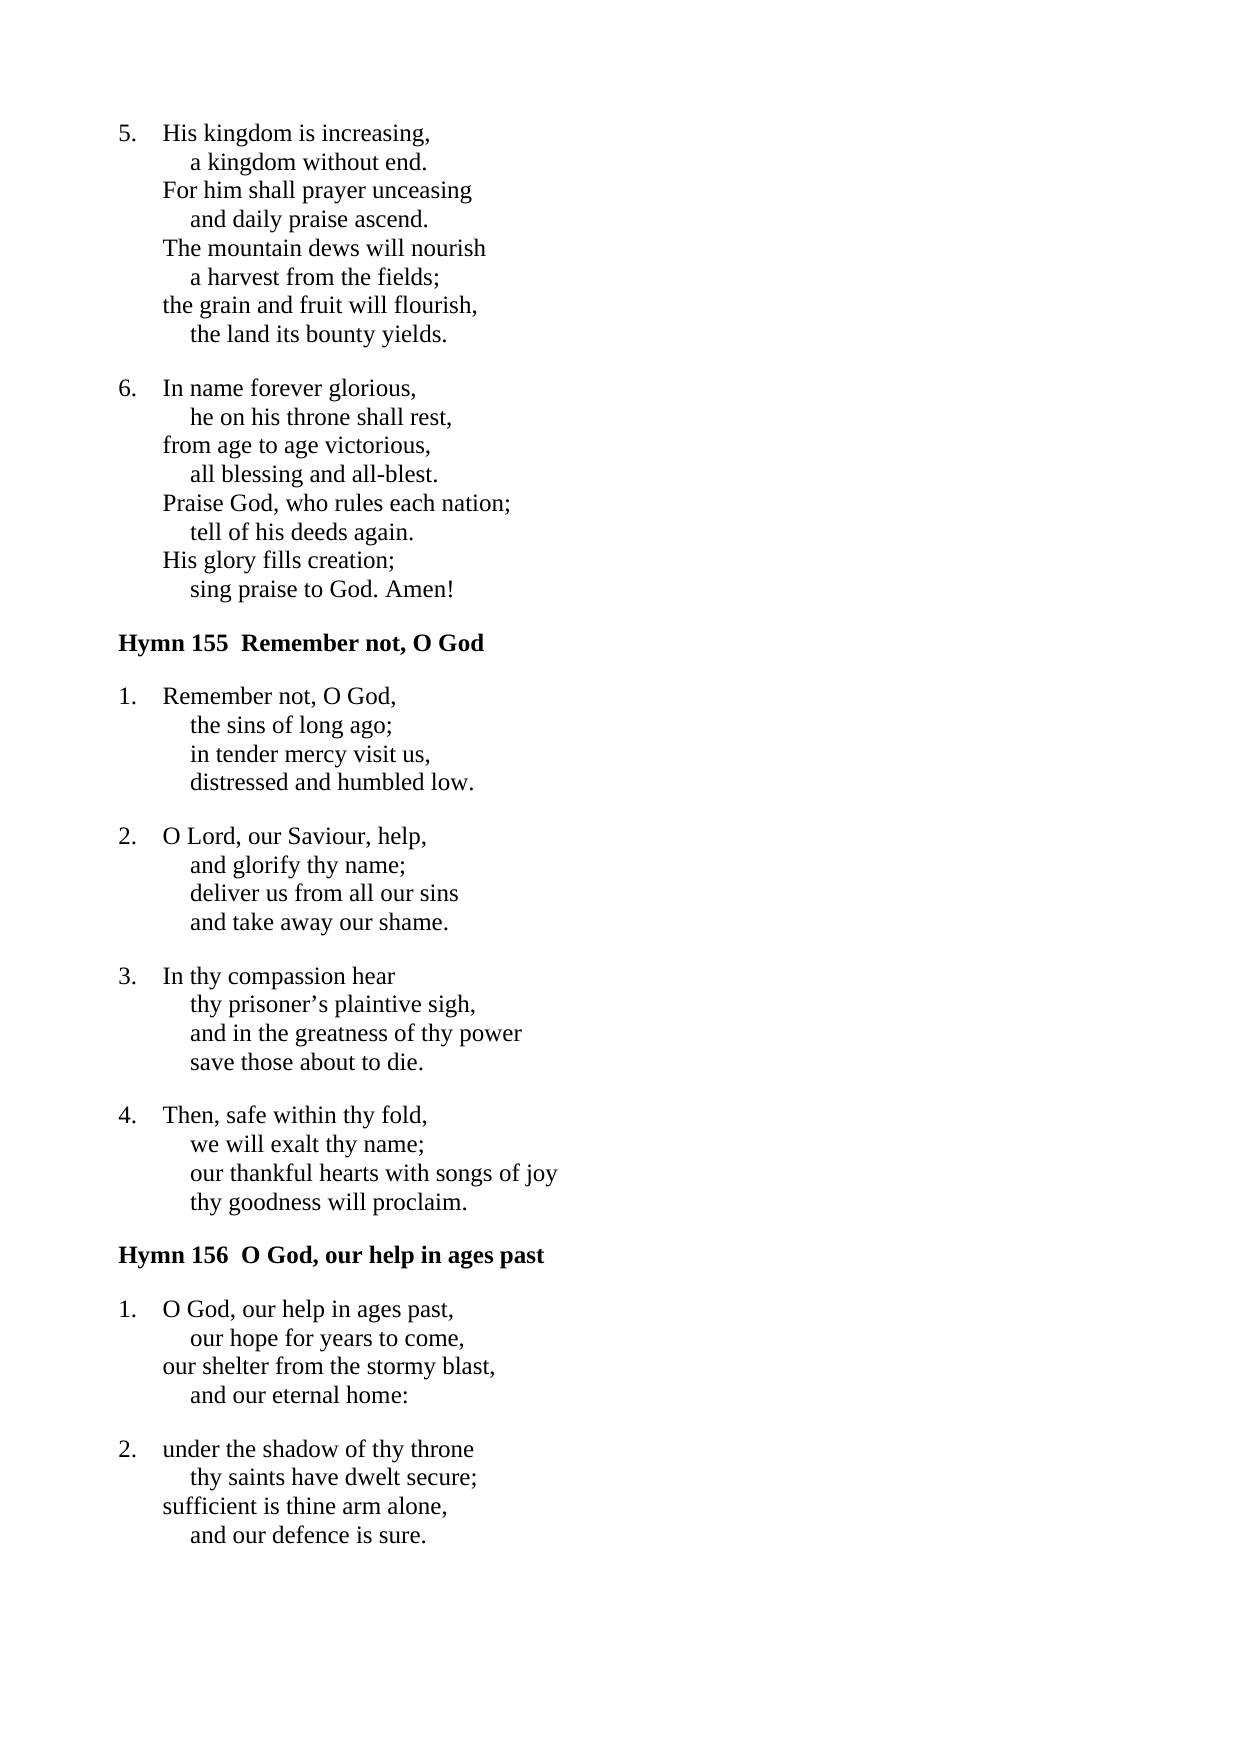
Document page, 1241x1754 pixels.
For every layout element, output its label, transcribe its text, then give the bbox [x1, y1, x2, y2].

text we will exalt thy name; [171, 1129, 1122, 1158]
text he on his throne shall rest, [171, 402, 1122, 430]
text a kingdom without end. [171, 147, 1122, 176]
text 2. under the shadow of thy throne [118, 1434, 1122, 1462]
text thy prisoner’s plaintive sigh, [171, 989, 1122, 1018]
text the land its bounty yields. [171, 319, 1122, 348]
text our thankful hearts with songs of joy [171, 1158, 1122, 1187]
text our shelter from the stormy blast, [162, 1351, 1122, 1380]
text and take away our shame. [171, 907, 1122, 936]
text 1. Remember not, O God, [118, 681, 1122, 710]
text in tender mercy visit us, [171, 739, 1122, 767]
text 1. O God, our help in ages past, [118, 1294, 1122, 1323]
text 3. In thy compassion hear [118, 961, 1122, 989]
subtitle Hymn 156 O God, our help in ages past [118, 1240, 1122, 1269]
text and our defence is sure. [171, 1520, 1122, 1549]
text 5. His kingdom is increasing, [118, 118, 1122, 147]
text distressed and humbled low. [171, 767, 1122, 796]
text from age to age victorious, [162, 430, 1122, 459]
text thy saints have dwelt secure; [171, 1462, 1122, 1491]
text The mountain dews will nourish [162, 233, 1122, 262]
text 6. In name forever glorious, [118, 373, 1122, 402]
text and glorify thy name; [171, 850, 1122, 878]
text His glory fills creation; [162, 545, 1122, 574]
text sing praise to God. Amen! [171, 574, 1122, 603]
text save those about to die. [171, 1047, 1122, 1076]
text all blessing and all-blest. [171, 459, 1122, 488]
text 4. Then, safe within thy fold, [118, 1101, 1122, 1129]
text tell of his deeds again. [171, 517, 1122, 545]
text thy goodness will proclaim. [171, 1187, 1122, 1216]
text sufficient is thine arm alone, [162, 1491, 1122, 1520]
text and daily praise ascend. [171, 204, 1122, 233]
subtitle Hymn 155 Remember not, O God [118, 628, 1122, 656]
text and our eternal home: [171, 1380, 1122, 1409]
text Praise God, who rules each nation; [162, 488, 1122, 517]
text a harvest from the fields; [171, 262, 1122, 291]
text the grain and fruit will flourish, [162, 291, 1122, 319]
text the sins of long ago; [171, 710, 1122, 739]
text deliver us from all our sins [171, 878, 1122, 907]
text and in the greatness of thy power [171, 1018, 1122, 1047]
text 2. O Lord, our Saviour, help, [118, 821, 1122, 850]
text For him shall prayer unceasing [162, 176, 1122, 204]
text our hope for years to come, [171, 1323, 1122, 1351]
